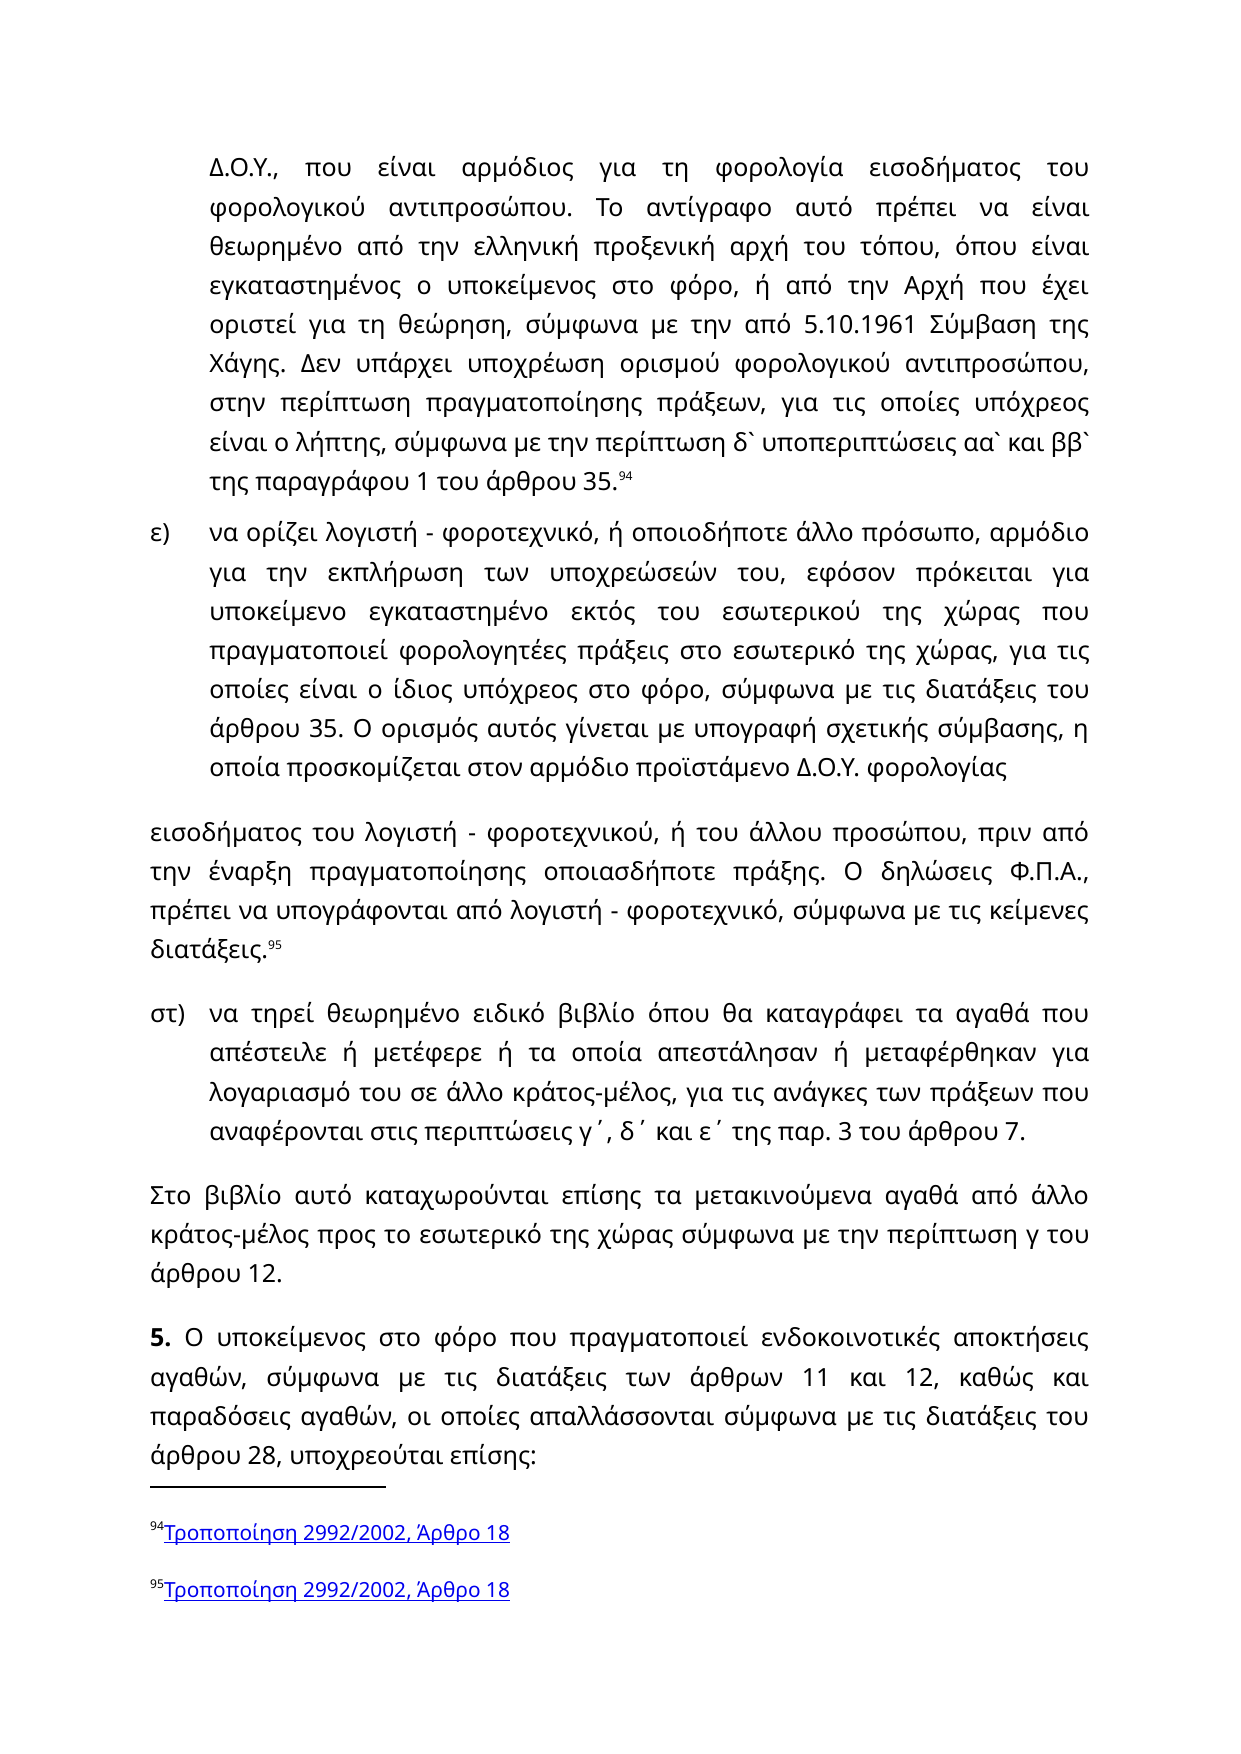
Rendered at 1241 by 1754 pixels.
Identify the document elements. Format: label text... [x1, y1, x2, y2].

list Δ.Ο.Υ., που είναι αρμόδιος για τη φορολογία εισοδήματος του φορολογικού αντιπροσώπου. Το αντίγραφο αυτό πρέπει να είναι θεωρημένο από την ελληνική προξενική αρχή του τόπου, όπου είναι εγκαταστημένος ο υποκείμενος στο φόρο, ή από την Αρχή που έχει οριστεί για τη θεώρηση, σύμφωνα με την από 5.10.1961 Σύμβαση της Χάγης. Δεν υπάρχει υποχρέωση ορισμού φορολογικού αντιπροσώπου, στην περίπτωση πραγματοποίησης πράξεων, για τις οποίες υπόχρεος είναι ο λήπτης, σύμφωνα με την περίπτωση δ` υποπεριπτώσεις αα` και ββ` της παραγράφου 1 του άρθρου 35. [150, 150, 1090, 497]
text Στο βιβλίο αυτό καταχωρούνται επίσης τα μετακινούμενα αγαθά από άλλο κράτος-μέλος προς το εσωτερικό της χώρας σύμφωνα με την περίπτωση γ του άρθρου 12. [150, 1177, 1090, 1290]
list στ) να τηρεί θεωρημένο ειδικό βιβλίο όπου θα καταγράφει τα αγαθά που απέστειλε ή μετέφερε ή τα οποία απεστάλησαν ή μεταφέρθηκαν για λογαριασμό του σε άλλο κράτος-μέλος, για τις ανάγκες των πράξεων που αναφέρονται στις περιπτώσεις γ΄, δ΄ και ε΄ της παρ. 3 του άρθρου 7. [150, 996, 1090, 1147]
text 5. Ο υποκείμενος στο φόρο που πραγματοποιεί ενδοκοινοτικές αποκτήσεις αγαθών, σύμφωνα με τις διατάξεις των άρθρων 11 και 12, καθώς και παραδόσεις αγαθών, οι οποίες απαλλάσσονται σύμφωνα με τις διατάξεις του άρθρου 28, υποχρεούται επίσης: [150, 1320, 1090, 1472]
text Τροποποίηση 2992/2002, Άρθρο 18 [150, 1576, 1090, 1604]
text εισοδήματος του λογιστή - φοροτεχνικού, ή του άλλου προσώπου, πριν από την έναρξη πραγματοποίησης οποιασδήποτε πράξης. Ο δηλώσεις Φ.Π.Α., πρέπει να υπογράφονται από λογιστή - φοροτεχνικό, σύμφωνα με τις κείμενες διατάξεις. [150, 814, 1090, 966]
text Τροποποίηση 2992/2002, Άρθρο 18 [150, 1518, 1090, 1546]
list ε) να ορίζει λογιστή - φοροτεχνικό, ή οποιοδήποτε άλλο πρόσωπο, αρμόδιο για την εκπλήρωση των υποχρεώσεών του, εφόσον πρόκειται για υποκείμενο εγκαταστημένο εκτός του εσωτερικού της χώρας που πραγματοποιεί φορολογητέες πράξεις στο εσωτερικό της χώρας, για τις οποίες είναι ο ίδιος υπόχρεος στο φόρο, σύμφωνα με τις διατάξεις του άρθρου 35. Ο ορισμός αυτός γίνεται με υπογραφή σχετικής σύμβασης, η οποία προσκομίζεται στον αρμόδιο προϊστάμενο Δ.Ο.Υ. φορολογίας [150, 515, 1090, 784]
